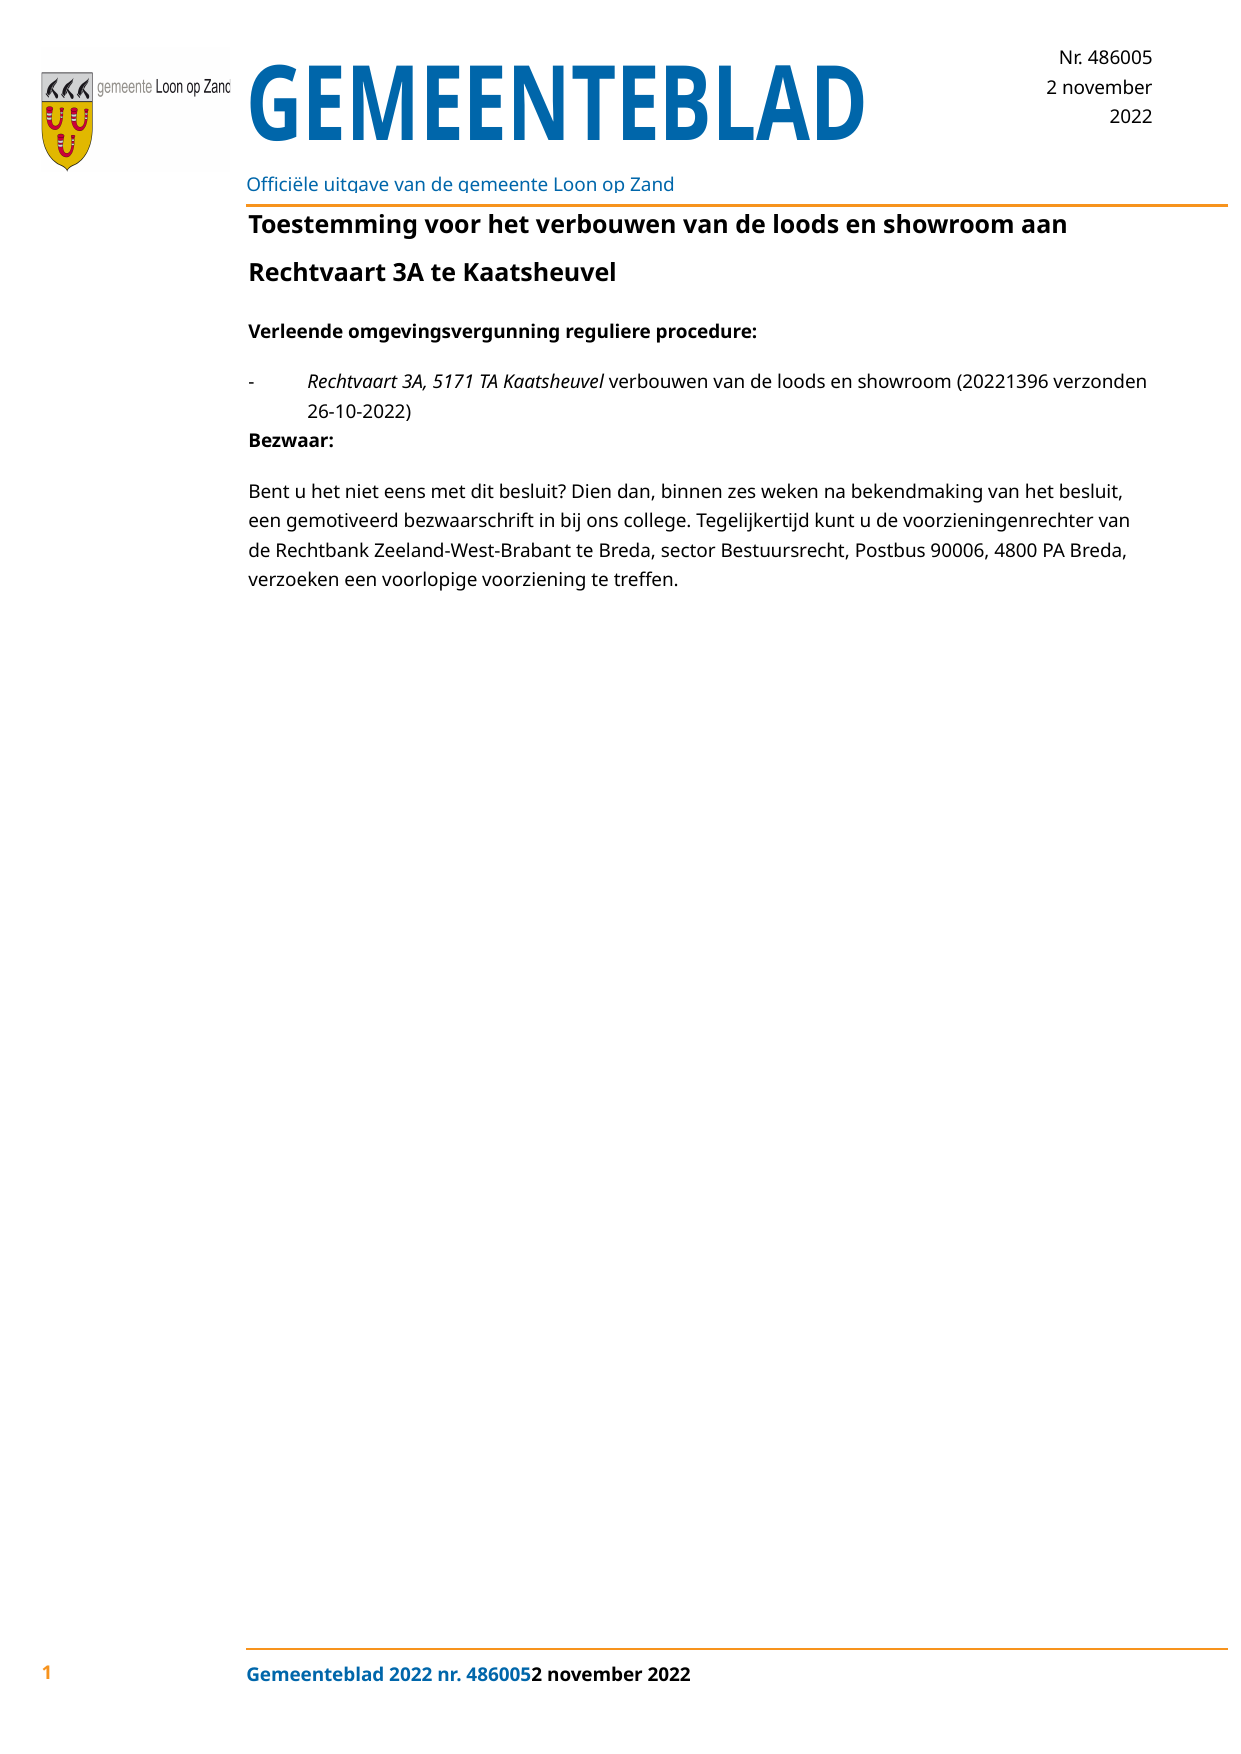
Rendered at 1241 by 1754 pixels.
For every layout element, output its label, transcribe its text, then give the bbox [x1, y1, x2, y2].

text Bent u het niet eens met dit besluit? Dien dan, binnen zes weken na bekendmaking van het besluit, een gemotiveerd bezwaarschrift in bij ons college. Tegelijkertijd kunt u de voorzieningenrechter van de Rechtbank Zeeland-West-Brabant te Breda, sector Bestuursrecht, Postbus 90006, 4800 PA Breda, verzoeken een voorlopige voorziening te treffen. [248, 478, 1152, 592]
text Toestemming voor het verbouwen van de loods en showroom aan Rechtvaart 3A te Kaatsheuvel [248, 207, 1152, 288]
text Verleende omgevingsvergunning reguliere procedure: [248, 318, 1152, 344]
list Rechtvaart 3A, 5171 TA Kaatsheuvel verbouwen van de loods en showroom (20221396 verzonden 26-10-2022) [248, 368, 1152, 424]
text Bezwaar: [248, 427, 1152, 453]
picture [41, 47, 231, 172]
